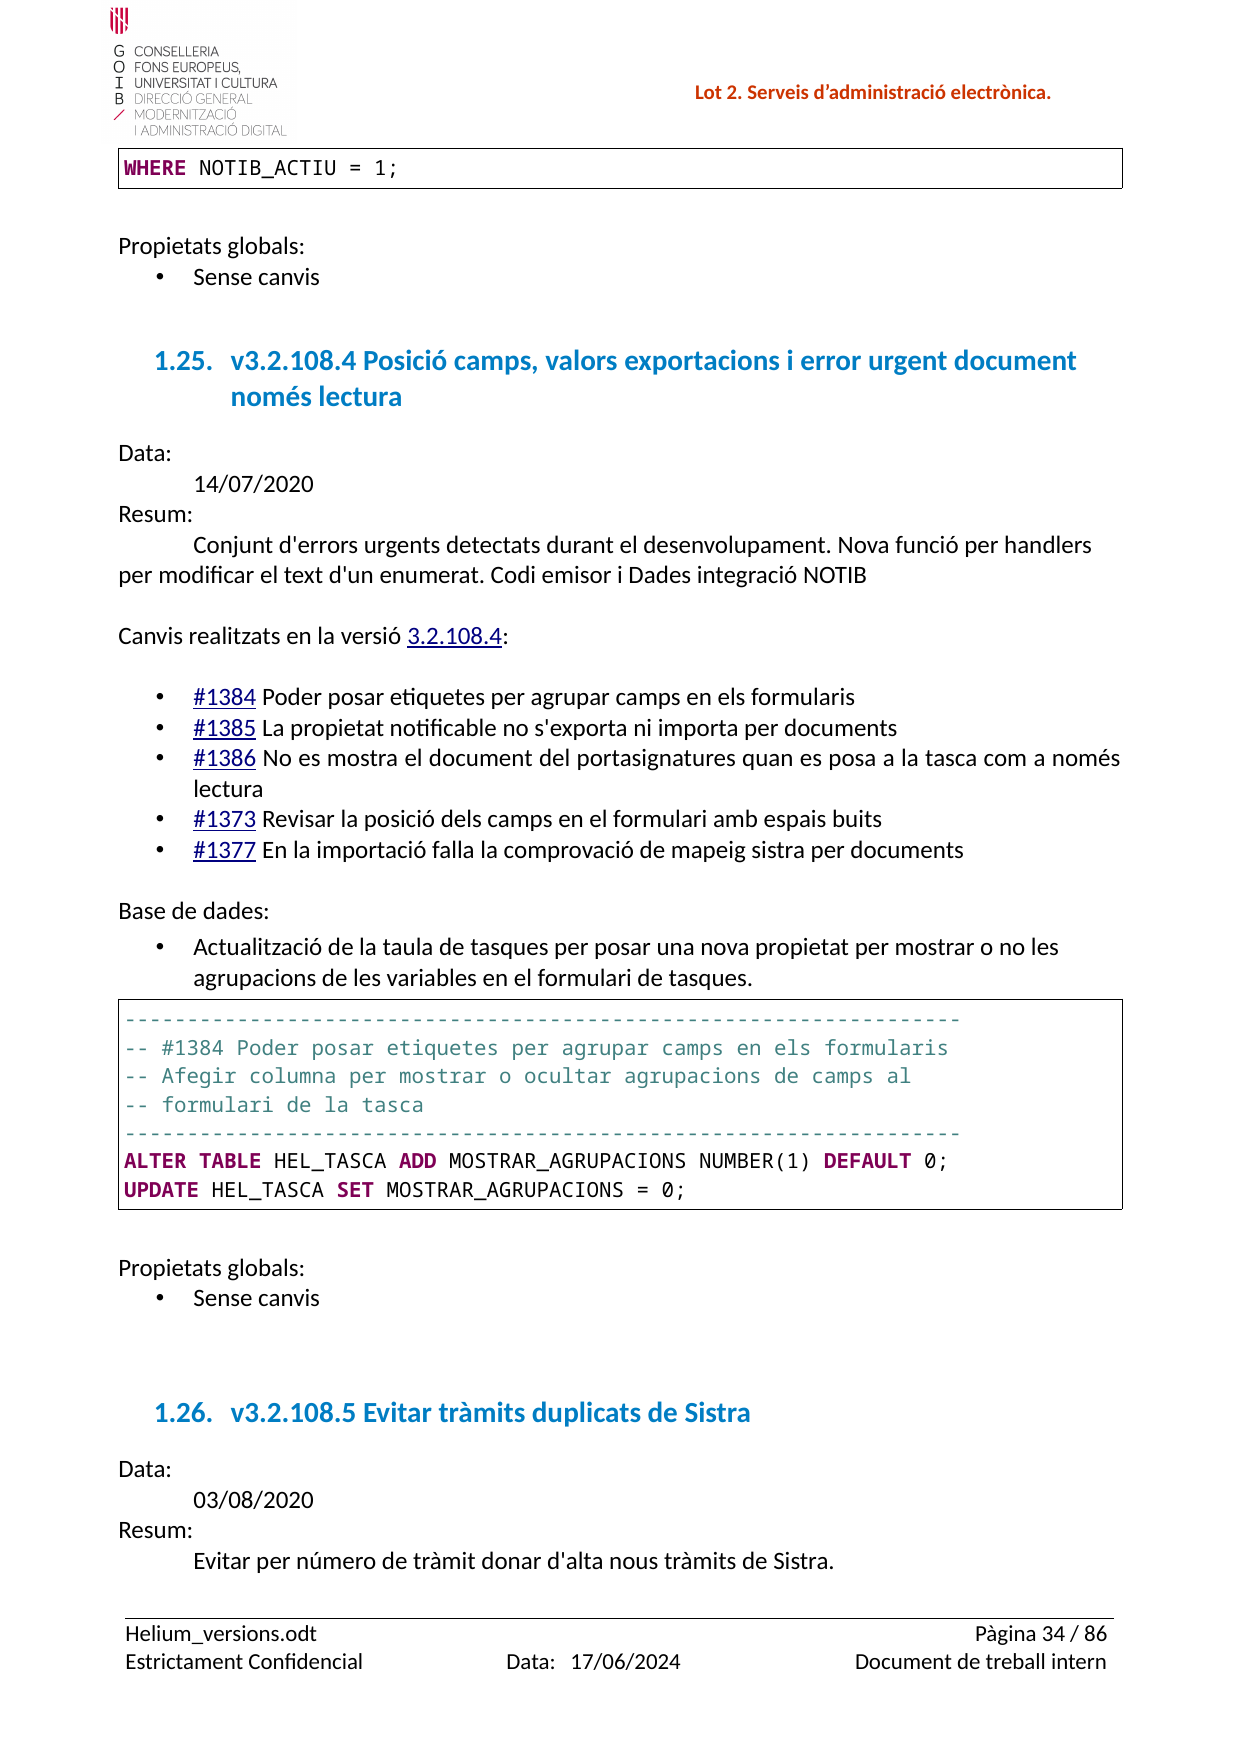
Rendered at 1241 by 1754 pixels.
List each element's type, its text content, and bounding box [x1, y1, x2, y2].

text Canvis realitzats en la versió 3.2.108.4: [118, 620, 1122, 651]
subtitle v3.2.108.4 Posició camps, valors exportacions i error urgent document només lectura [153, 342, 1122, 414]
text Propietats globals: [118, 1252, 1122, 1282]
list Sense canvis [156, 261, 1122, 291]
list #1384 Poder posar etiquetes per agrupar camps en els formularis [156, 681, 1122, 712]
table_header WHERE NOTIB_ACTIU = 1; [119, 149, 1122, 188]
text Propietats globals: [118, 230, 1122, 261]
table_header ------------------------------------------------------------------- -- #1384 Poder posar etiquetes per agrupar camps en els formularis -- Afegir columna per mostrar o ocultar agrupacions de camps al -- formulari de la tasca ------------------------------------------------------------------- ALTER TABLE HEL_TASCA ADD MOSTRAR_AGRUPACIONS NUMBER(1) DEFAULT 0; UPDATE HEL_TASCA SET MOSTRAR_AGRUPACIONS = 0; [119, 1000, 1122, 1209]
text Data: [118, 1454, 1122, 1484]
text Base de dades: [118, 895, 1122, 926]
list #1377 En la importació falla la comprovació de mapeig sistra per documents [156, 834, 1122, 864]
list #1373 Revisar la posició dels camps en el formulari amb espais buits [156, 803, 1122, 834]
text Conjunt d'errors urgents detectats durant el desenvolupament. Nova funció per handlers per modificar el text d'un enumerat. Codi emisor i Dades integració NOTIB [118, 529, 1122, 590]
text Evitar per número de tràmit donar d'alta nous tràmits de Sistra. [118, 1545, 1122, 1576]
list #1385 La propietat notificable no s'exporta ni importa per documents [156, 712, 1122, 742]
list Sense canvis [156, 1282, 1122, 1313]
text Resum: [118, 1515, 1122, 1545]
picture [100, 0, 297, 144]
list #1386 No es mostra el document del portasignatures quan es posa a la tasca com a només lectura [156, 742, 1122, 803]
subtitle v3.2.108.5 Evitar tràmits duplicats de Sistra [153, 1394, 1122, 1430]
list Actualització de la taula de tasques per posar una nova propietat per mostrar o no les agrupacions de les variables en el formulari de tasques. [156, 932, 1122, 993]
text Data: [118, 437, 1122, 468]
text 14/07/2020 [118, 468, 1122, 498]
text Resum: [118, 498, 1122, 529]
text 03/08/2020 [118, 1484, 1122, 1515]
